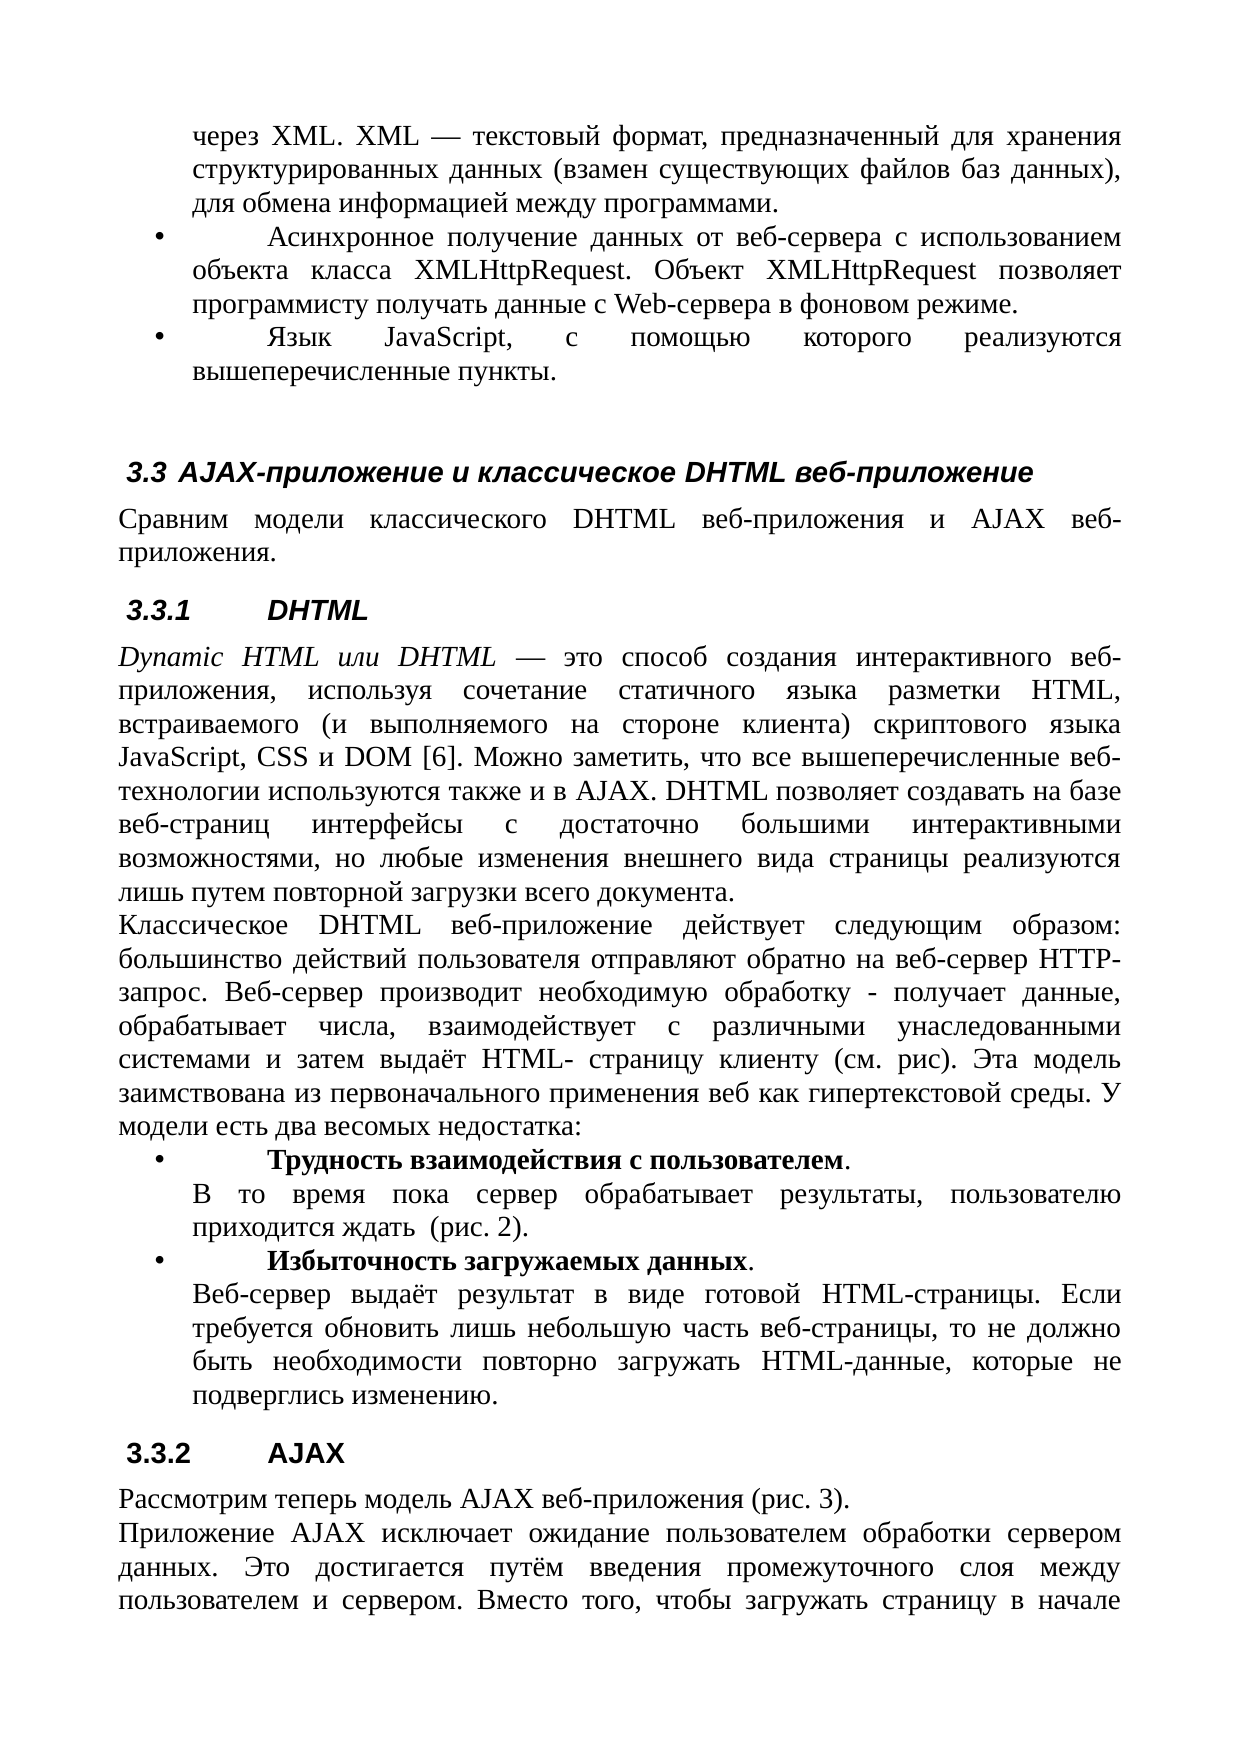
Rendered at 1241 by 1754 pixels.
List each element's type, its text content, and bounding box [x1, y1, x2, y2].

list Трудность взаимодействия с пользователем. [154, 1142, 1122, 1176]
list Язык JavaScript, с помощью которого реализуются вышеперечисленные пункты. [154, 319, 1122, 387]
text Сравним модели классического DHTML веб-приложения и AJAX веб-приложения. [118, 501, 1122, 568]
subtitle DHTML [118, 593, 1122, 626]
text Dynamic HTML или DHTML — это способ создания интерактивного веб-приложения, используя сочетание статичного языка разметки HTML, встраиваемого (и выполняемого на стороне клиента) скриптового языка JavaScript, CSS и DOM [6]. Можно заметить, что все вышеперечисленные веб-технологии используются также и в AJAX. DHTML позволяет создавать на базе веб-страниц интерфейсы с достаточно большими интерактивными возможностями, но любые изменения внешнего вида страницы реализуются лишь путем повторной загрузки всего документа. [118, 639, 1122, 907]
list Избыточность загружаемых данных. [154, 1243, 1122, 1276]
list В то время пока сервер обрабатывает результаты, пользователю приходится ждать (рис. 2). [154, 1176, 1122, 1243]
list через XML. XML — текстовый формат, предназначенный для хранения структурированных данных (взамен существующих файлов баз данных), для обмена информацией между программами. [154, 118, 1122, 219]
text Рассмотрим теперь модель AJAX веб-приложения (рис. 3). [118, 1482, 1122, 1515]
subtitle AJAX-приложение и классическое DHTML веб-приложение [118, 455, 1122, 488]
text Классическое DHTML веб-приложение действует следующим образом: большинство действий пользователя отправляют обратно на веб-сервер HTTP-запрос. Веб-сервер производит необходимую обработку - получает данные, обрабатывает числа, взаимодействует с различными унаследованными системами и затем выдаёт HTML- страницу клиенту (см. рис). Эта модель заимствована из первоначального применения веб как гипертекстовой среды. У модели есть два весомых недостатка: [118, 907, 1122, 1142]
list Асинхронное получение данных от веб-сервера с использованием объекта класса XMLHttpRequest. Объект XMLHttpRequest позволяет программисту получать данные с Web-сервера в фоновом режиме. [154, 219, 1122, 319]
subtitle AJAX [118, 1436, 1122, 1469]
text Приложение AJAX исключает ожидание пользователем обработки сервером данных. Это достигается путём введения промежуточного слоя между пользователем и сервером. Вместо того, чтобы загружать страницу в начале [118, 1515, 1122, 1616]
list Веб-сервер выдаёт результат в виде готовой HTML-страницы. Если требуется обновить лишь небольшую часть веб-страницы, то не должно быть необходимости повторно загружать HTML-данные, которые не подверглись изменению. [154, 1276, 1122, 1411]
